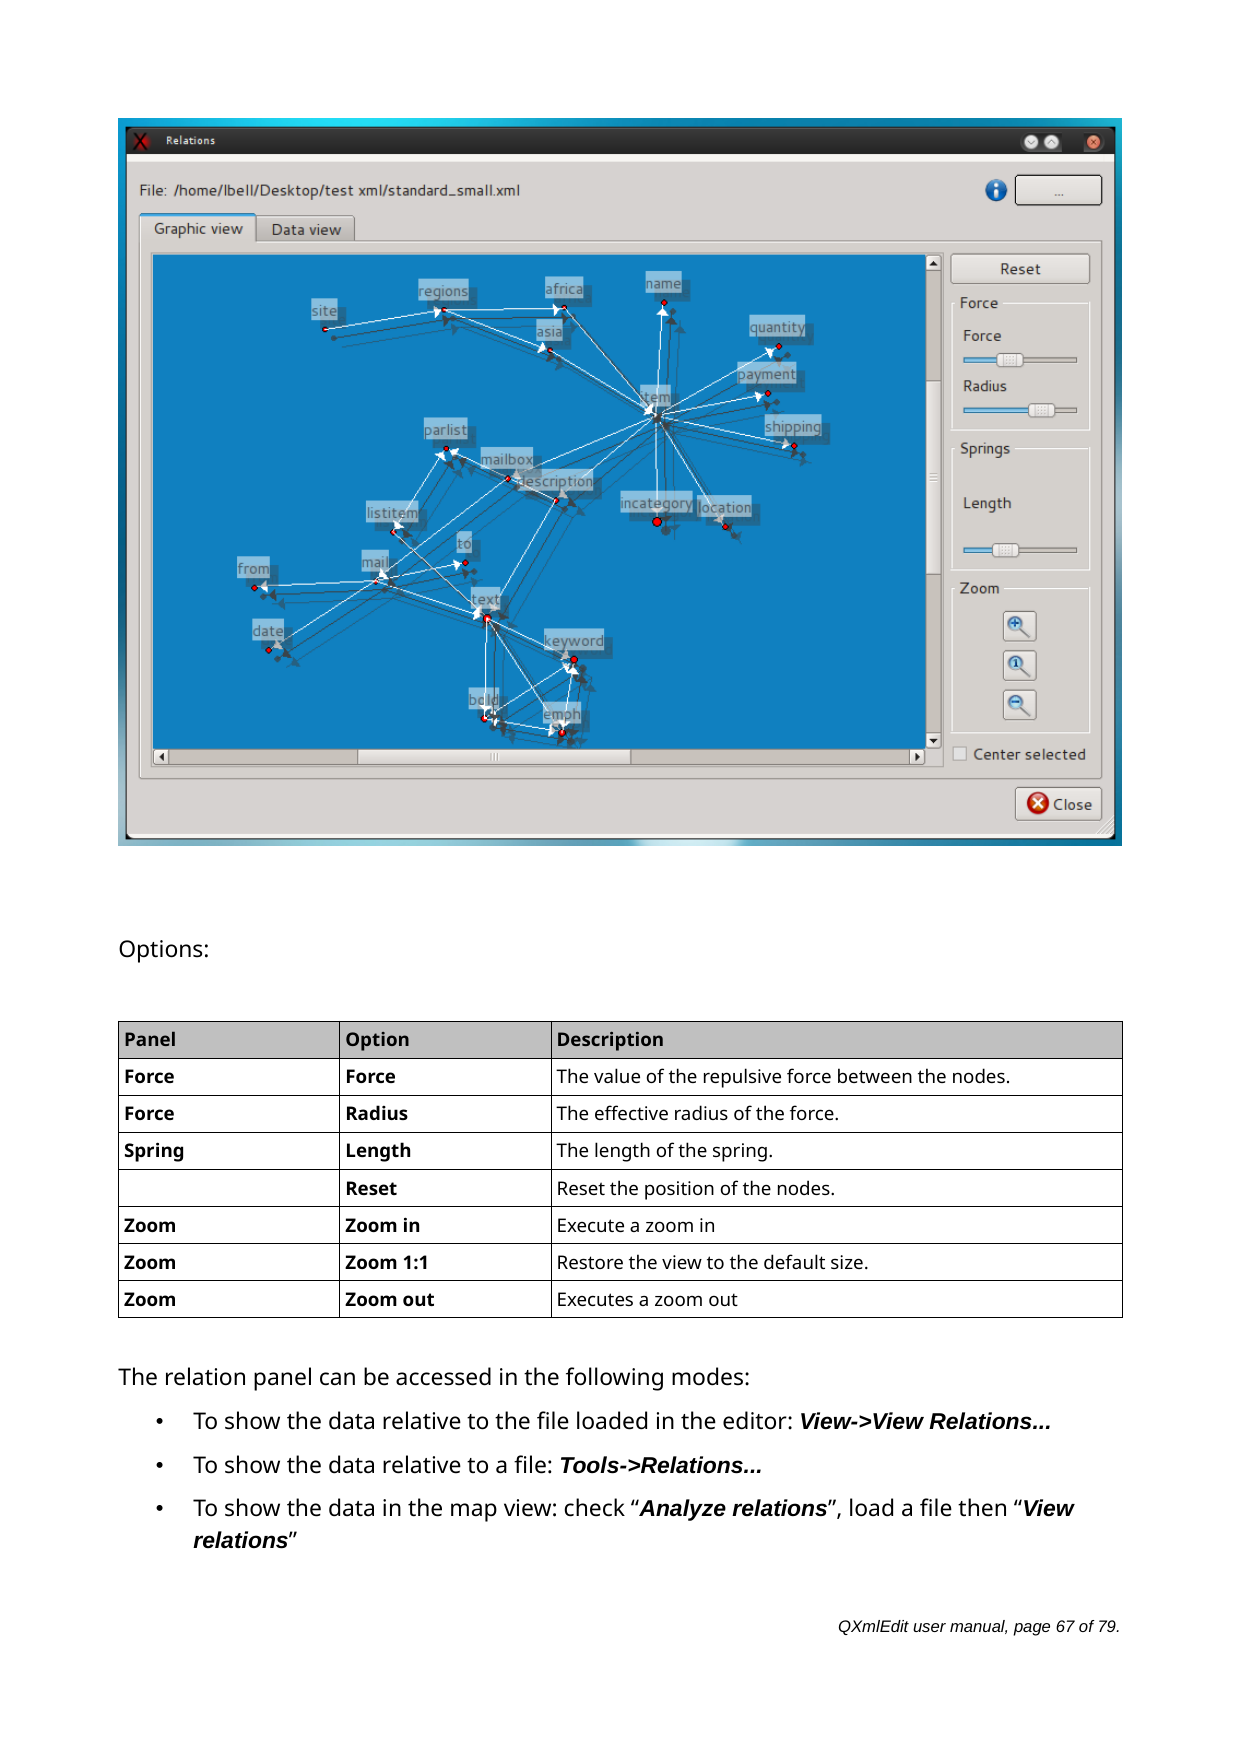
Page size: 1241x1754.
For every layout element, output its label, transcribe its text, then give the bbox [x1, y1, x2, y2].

list To show the data relative to a file: Tools->Relations... [156, 1449, 1122, 1480]
table_cell Reset [340, 1170, 551, 1206]
table_cell Spring [119, 1133, 339, 1169]
table_cell Executes a zoom out [552, 1281, 1122, 1317]
table_header Option [340, 1022, 551, 1058]
text Options: [118, 933, 1122, 964]
table_cell Reset the position of the nodes. [552, 1170, 1122, 1206]
list To show the data relative to the file loaded in the editor: View->View Relations... [156, 1405, 1122, 1436]
table_cell Zoom [119, 1281, 339, 1317]
table_cell Length [340, 1133, 551, 1169]
table_header Panel [119, 1022, 339, 1058]
table_cell The length of the spring. [552, 1133, 1122, 1169]
table_cell Zoom 1:1 [340, 1244, 551, 1280]
table_cell Force [340, 1059, 551, 1095]
table_cell Radius [340, 1096, 551, 1132]
table_cell Zoom out [340, 1281, 551, 1317]
table_cell The effective radius of the force. [552, 1096, 1122, 1132]
list To show the data in the map view: check “Analyze relations”, load a file then “View relations” [156, 1492, 1122, 1555]
table_cell Zoom in [340, 1207, 551, 1243]
table_header Description [552, 1022, 1122, 1058]
table_cell Execute a zoom in [552, 1207, 1122, 1243]
text The relation panel can be accessed in the following modes: [118, 1361, 1122, 1392]
table_cell The value of the repulsive force between the nodes. [552, 1059, 1122, 1095]
table_cell Force [119, 1059, 339, 1095]
table_cell [119, 1170, 339, 1206]
table_cell Force [119, 1096, 339, 1132]
table_cell Zoom [119, 1244, 339, 1280]
table_cell Restore the view to the default size. [552, 1244, 1122, 1280]
picture [118, 118, 1122, 846]
table_cell Zoom [119, 1207, 339, 1243]
